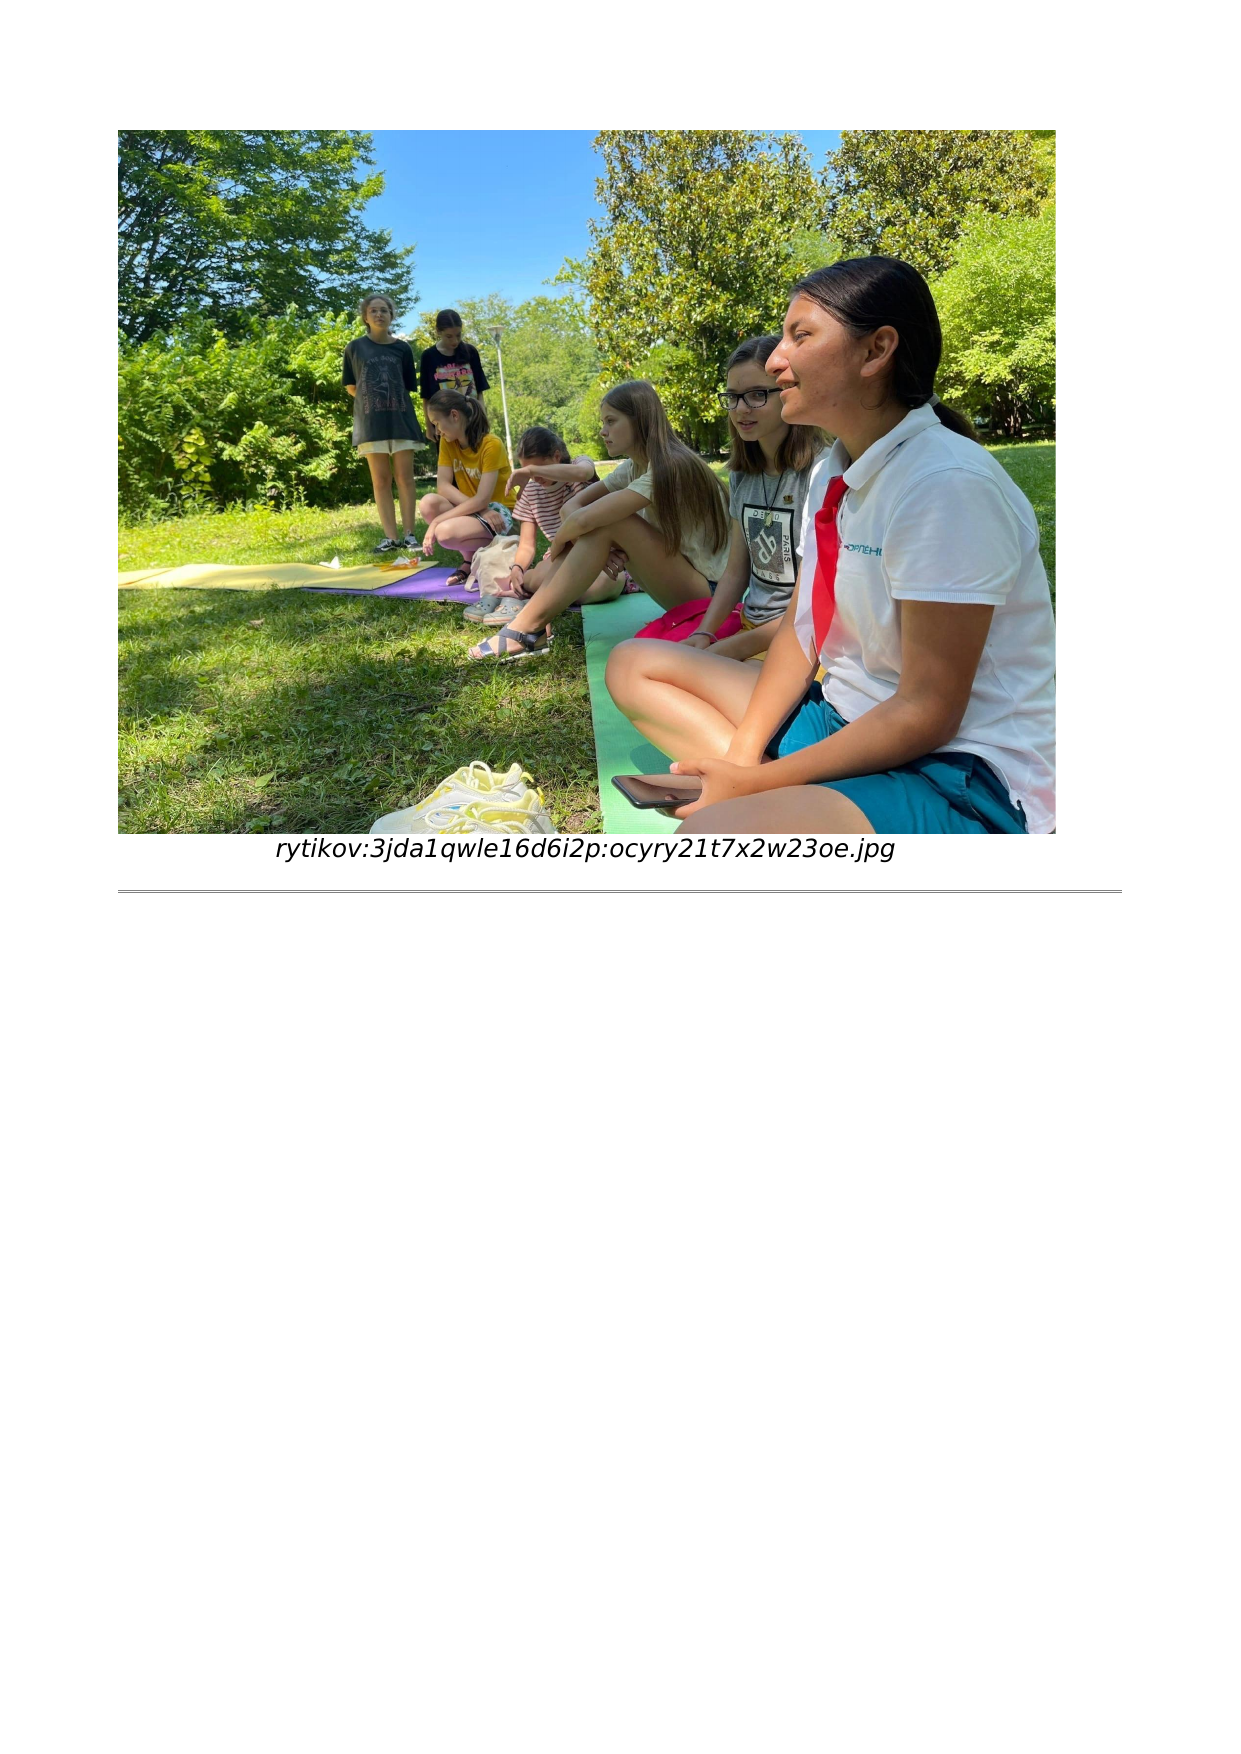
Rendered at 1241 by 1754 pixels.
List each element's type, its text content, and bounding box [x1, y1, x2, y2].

picture [935, 786, 1006, 834]
picture [118, 130, 1056, 834]
text rytikov:3jda1qwle16d6i2p:ocyry21t7x2w23oe.jpg [118, 834, 1056, 863]
